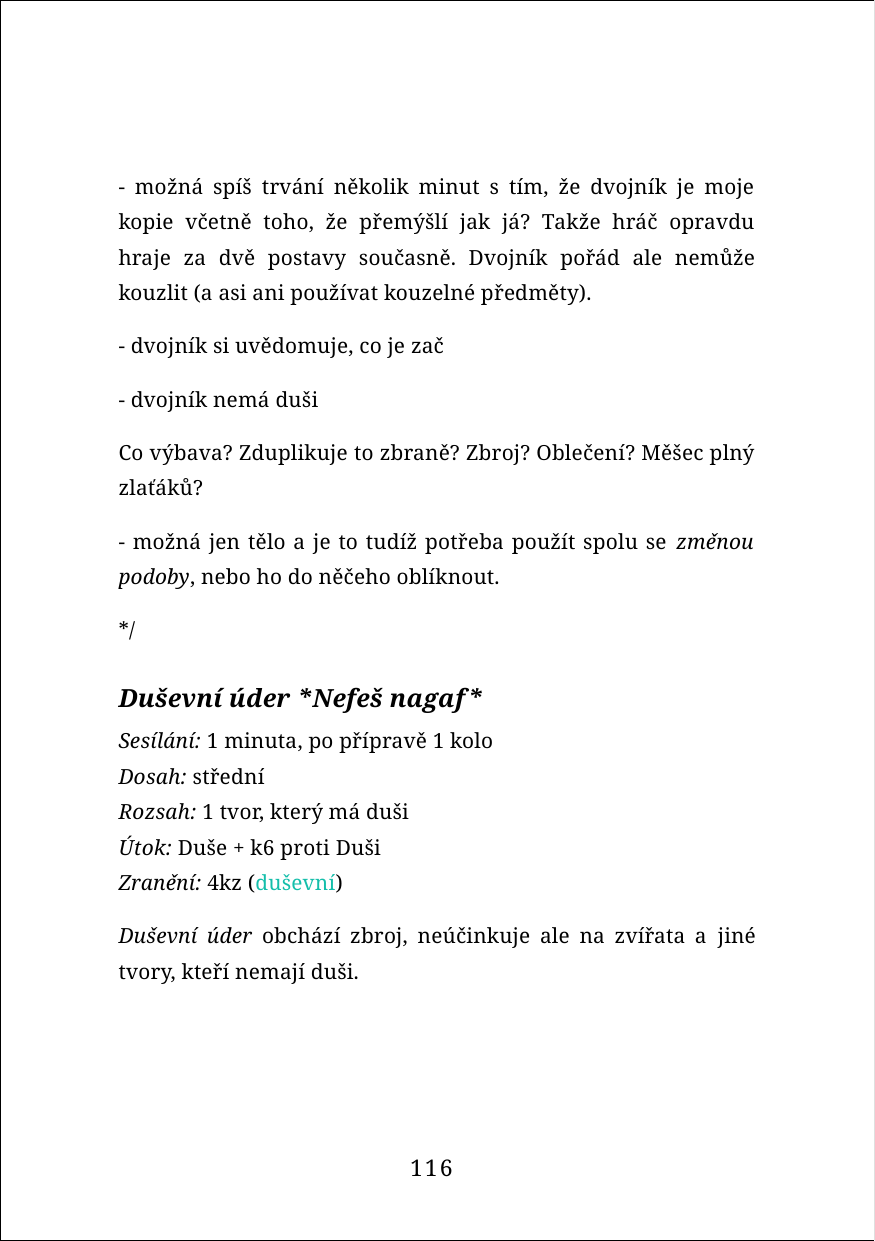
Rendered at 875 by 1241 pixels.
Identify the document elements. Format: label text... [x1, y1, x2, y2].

text Co výbava? Zduplikuje to zbraně? Zbroj? Oblečení? Měšec plný zlaťáků? [118, 438, 756, 502]
text - možná jen tělo a je to tudíž potřeba použít spolu se změnou podoby, nebo ho do něčeho oblíknout. [118, 527, 756, 591]
text Duševní úder obchází zbroj, neúčinkuje ale na zvířata a jiné tvory, kteří nemají duši. [118, 922, 756, 986]
text - dvojník si uvědomuje, co je zač [118, 332, 756, 360]
text - možná spíš trvání několik minut s tím, že dvojník je moje kopie včetně toho, že přemýšlí jak já? Takže hráč opravdu hraje za dvě postavy současně. Dvojník pořád ale nemůže kouzlit (a asi ani používat kouzelné předměty). [118, 172, 756, 307]
subtitle Duševní úder *Nefeš nagaf* [118, 681, 756, 714]
text */ [118, 616, 756, 644]
text Sesílání: 1 minuta, po přípravě 1 kolo Dosah: střední Rozsah: 1 tvor, který má duši Útok: Duše + k6 proti Duši Zranění: 4kz (duševní) [118, 726, 756, 897]
text - dvojník nemá duši [118, 385, 756, 413]
